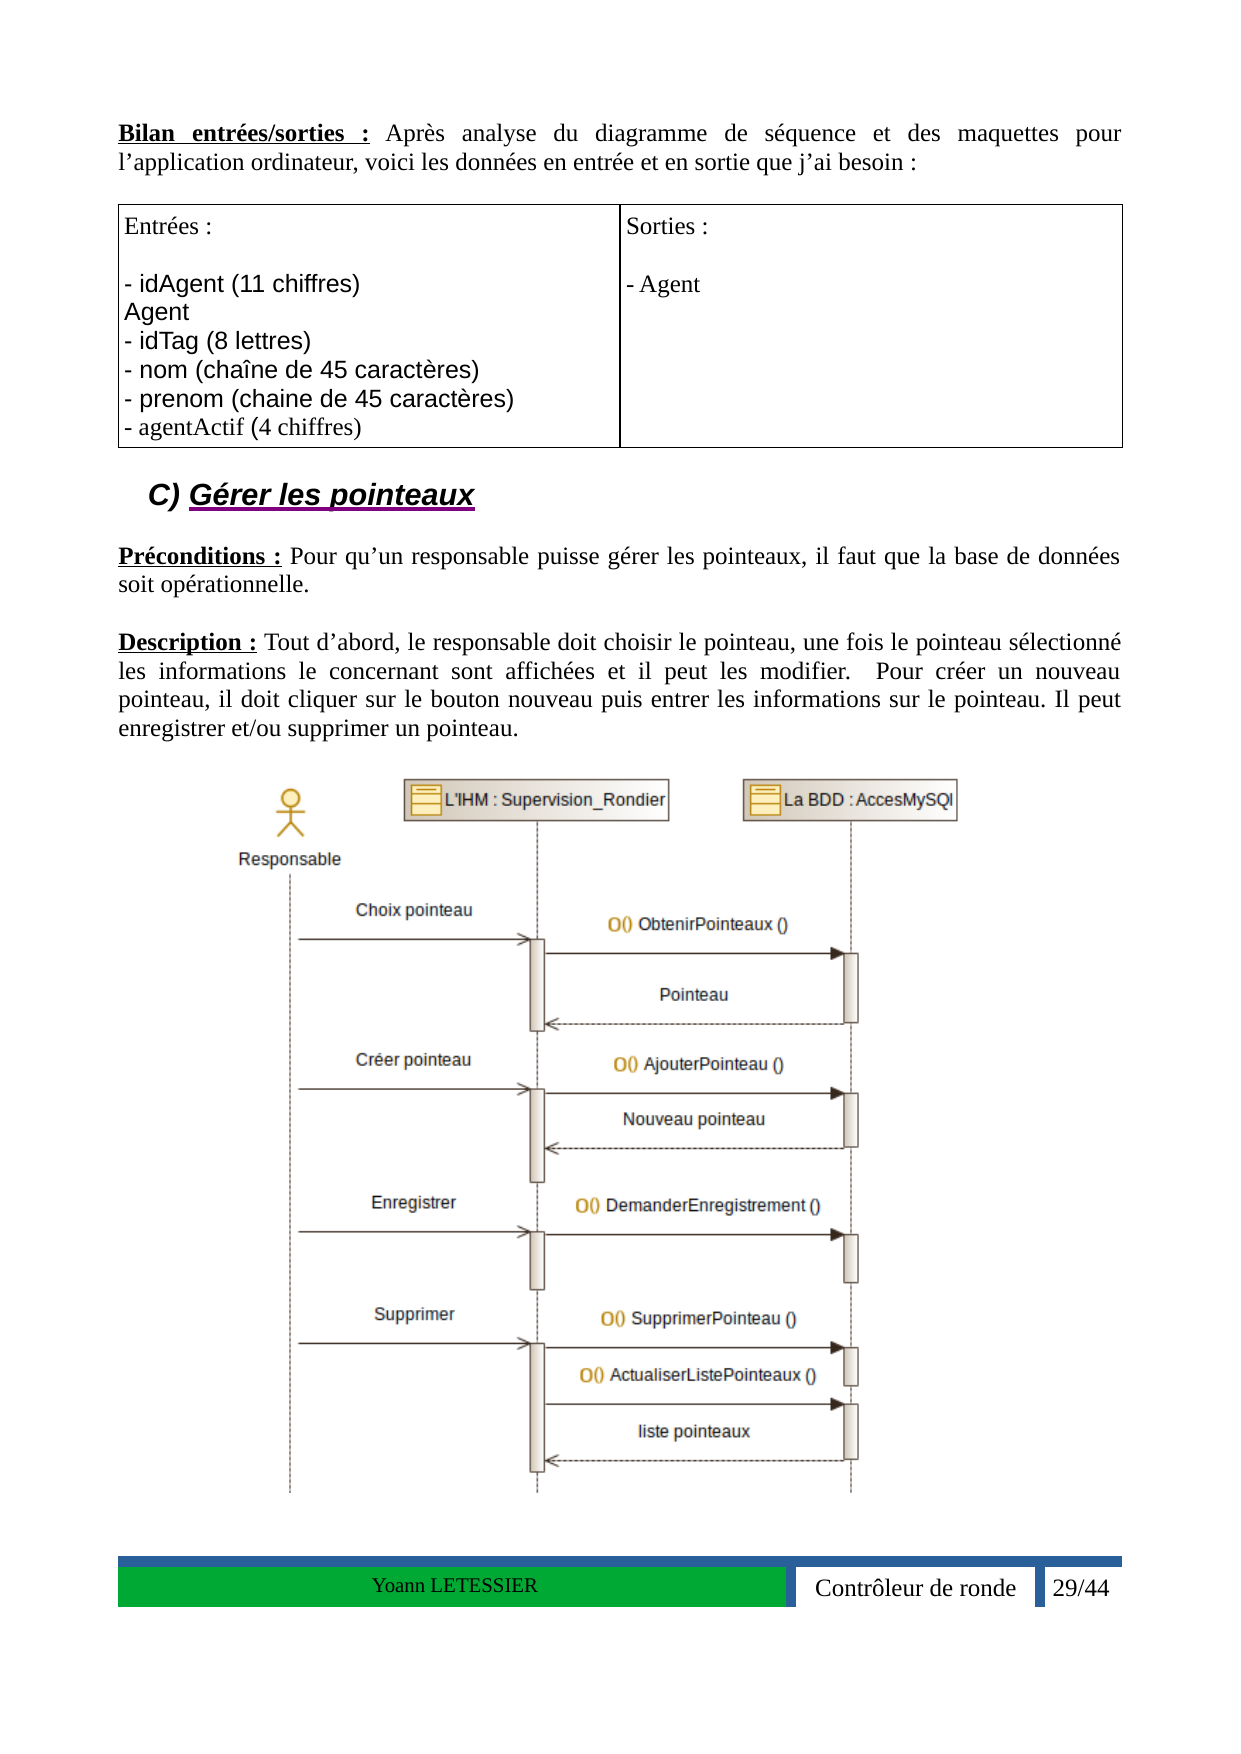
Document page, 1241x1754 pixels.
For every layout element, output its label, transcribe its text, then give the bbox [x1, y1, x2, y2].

table_header Entrées : - idAgent (11 chiffres) Agent - idTag (8 lettres) - nom (chaîne de 45 caractères) - prenom (chaine de 45 caractères) - agentActif (4 chiffres) [119, 205, 619, 447]
text Préconditions : Pour qu’un responsable puisse gérer les pointeaux, il faut que la base de données soit opérationnelle. [118, 541, 1122, 598]
subtitle Gérer les pointeaux [118, 477, 1122, 512]
text Description : Tout d’abord, le responsable doit choisir le pointeau, une fois le pointeau sélectionné les informations le concernant sont affichées et il peut les modifier. Pour créer un nouveau pointeau, il doit cliquer sur le bouton nouveau puis entrer les informations sur le pointeau. Il peut enregistrer et/ou supprimer un pointeau. [118, 627, 1122, 742]
picture [192, 765, 972, 1493]
text Bilan entrées/sorties : Après analyse du diagramme de séquence et des maquettes pour l’application ordinateur, voici les données en entrée et en sortie que j’ai besoin : [118, 118, 1122, 176]
table_header Sorties : - Agent [621, 205, 1122, 447]
